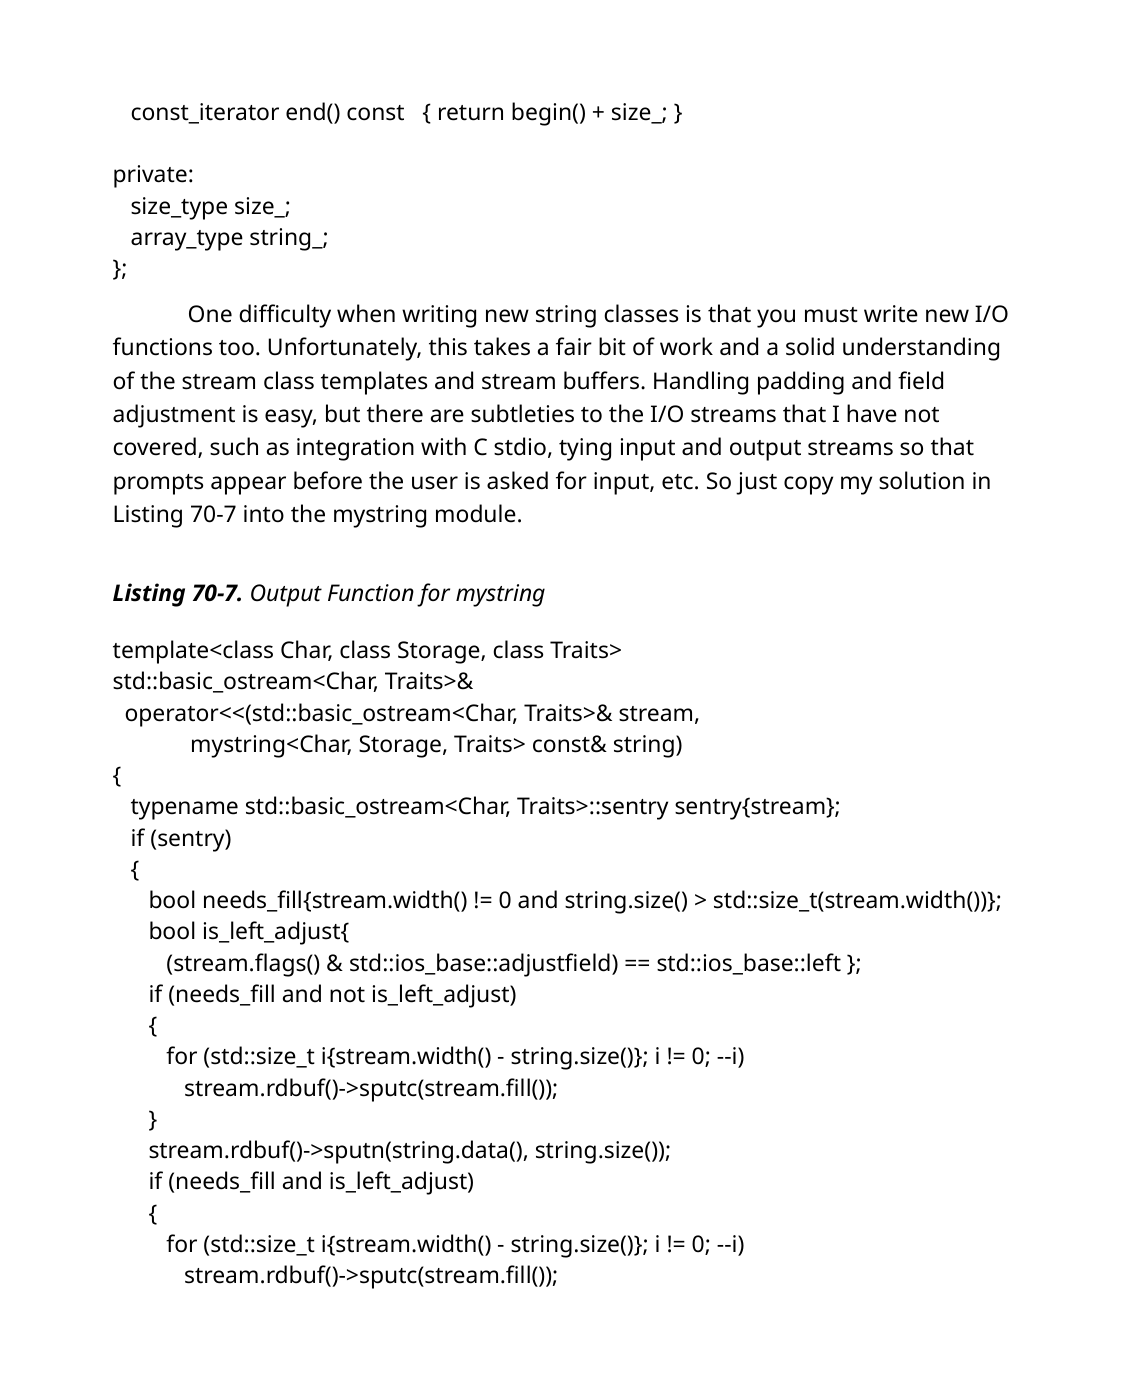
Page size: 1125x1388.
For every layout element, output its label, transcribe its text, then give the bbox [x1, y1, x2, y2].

text if (needs_fill and not is_left_adjust) [112, 978, 1012, 1009]
text const_iterator end() const { return begin() + size_; } [112, 96, 1012, 127]
text Listing 70-7. Output Function for mystring [112, 577, 1012, 608]
text { [112, 853, 1012, 884]
text stream.rdbuf()->sputn(string.data(), string.size()); [112, 1134, 1012, 1165]
text for (std::size_t i{stream.width() - string.size()}; i != 0; --i) [112, 1040, 1012, 1071]
text (stream.flags() & std::ios_base::adjustfield) == std::ios_base::left }; [112, 946, 1012, 978]
text }; [112, 252, 1012, 283]
text bool is_left_adjust{ [112, 915, 1012, 946]
text mystring<Char, Storage, Traits> const& string) [112, 728, 1012, 759]
text operator<<(std::basic_ostream<Char, Traits>& stream, [112, 696, 1012, 728]
text { [112, 1196, 1012, 1228]
text { [112, 1009, 1012, 1040]
text template<class Char, class Storage, class Traits> [112, 634, 1012, 665]
text if (needs_fill and is_left_adjust) [112, 1165, 1012, 1196]
text for (std::size_t i{stream.width() - string.size()}; i != 0; --i) [112, 1228, 1012, 1259]
text stream.rdbuf()->sputc(stream.fill()); [112, 1259, 1012, 1290]
text array_type string_; [112, 221, 1012, 252]
text bool needs_fill{stream.width() != 0 and string.size() > std::size_t(stream.width())}; [112, 884, 1012, 915]
text if (sentry) [112, 821, 1012, 853]
text private: [112, 158, 1012, 190]
text One difficulty when writing new string classes is that you must write new I/O functions too. Unfortunately, this takes a fair bit of work and a solid understanding of the stream class templates and stream buffers. Handling padding and field adjustment is easy, but there are subtleties to the I/O streams that I have not covered, such as integration with C stdio, tying input and output streams so that prompts appear before the user is asked for input, etc. So just copy my solution in Listing 70-7 into the mystring module. [112, 296, 1012, 529]
text } [112, 1103, 1012, 1134]
text std::basic_ostream<Char, Traits>& [112, 665, 1012, 696]
text size_type size_; [112, 190, 1012, 221]
text typename std::basic_ostream<Char, Traits>::sentry sentry{stream}; [112, 790, 1012, 821]
text stream.rdbuf()->sputc(stream.fill()); [112, 1071, 1012, 1103]
text { [112, 759, 1012, 790]
